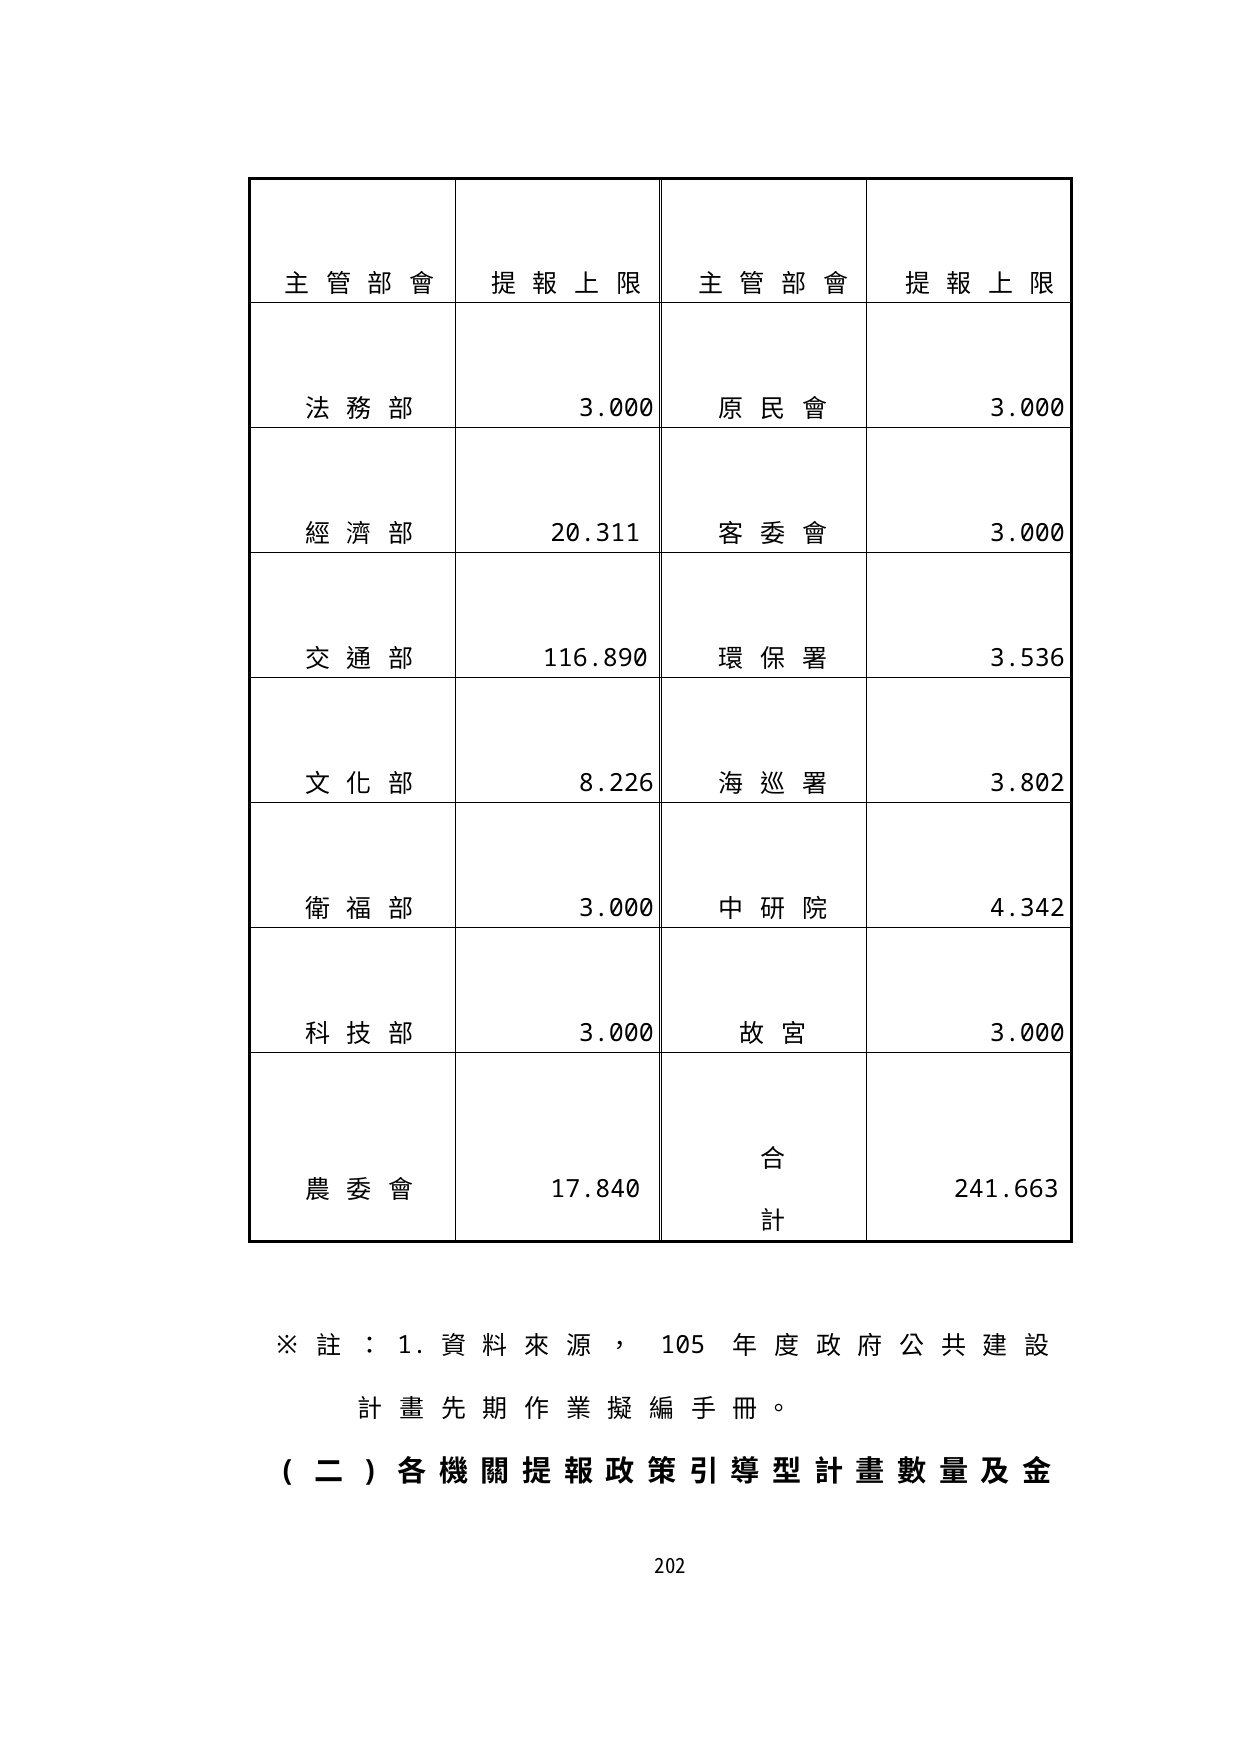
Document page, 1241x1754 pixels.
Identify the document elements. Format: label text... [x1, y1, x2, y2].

table_cell 116.890 [456, 553, 659, 677]
table_cell 農委會 [251, 1053, 455, 1240]
table_cell 文化部 [251, 678, 455, 802]
table_cell 241.663 [867, 1053, 1070, 1240]
table_header 提報上限 [867, 180, 1070, 302]
text (二)各機關提報政策引導型計畫數量及金 [241, 1427, 1058, 1490]
table_cell 法務部 [251, 303, 455, 427]
table_cell 20.311 [456, 428, 659, 552]
table_cell 4.342 [867, 803, 1070, 927]
table_header 主管部會 [662, 180, 866, 302]
table_cell 合 計 [662, 1053, 866, 1240]
table_cell 海巡署 [662, 678, 866, 802]
table_cell 3.802 [867, 678, 1070, 802]
table_cell 17.840 [456, 1053, 659, 1240]
table_cell 中研院 [662, 803, 866, 927]
text ※註：1.資料來源，105年度政府公共建設計畫先期作業擬編手冊。 [242, 1302, 1058, 1427]
table_header 主管部會 [251, 180, 455, 302]
table_cell 3.536 [867, 553, 1070, 677]
table_cell 環保署 [662, 553, 866, 677]
table_cell 8.226 [456, 678, 659, 802]
table_cell 3.000 [867, 428, 1070, 552]
table_cell 3.000 [867, 303, 1070, 427]
table_cell 3.000 [456, 303, 659, 427]
table_cell 交通部 [251, 553, 455, 677]
table_cell 客委會 [662, 428, 866, 552]
table_cell 原民會 [662, 303, 866, 427]
table_cell 衛福部 [251, 803, 455, 927]
table_cell 經濟部 [251, 428, 455, 552]
table_cell 3.000 [867, 928, 1070, 1052]
table_header 提報上限 [456, 180, 659, 302]
table_cell 3.000 [456, 928, 659, 1052]
table_cell 科技部 [251, 928, 455, 1052]
table_cell 3.000 [456, 803, 659, 927]
table_cell 故宮 [662, 928, 866, 1052]
